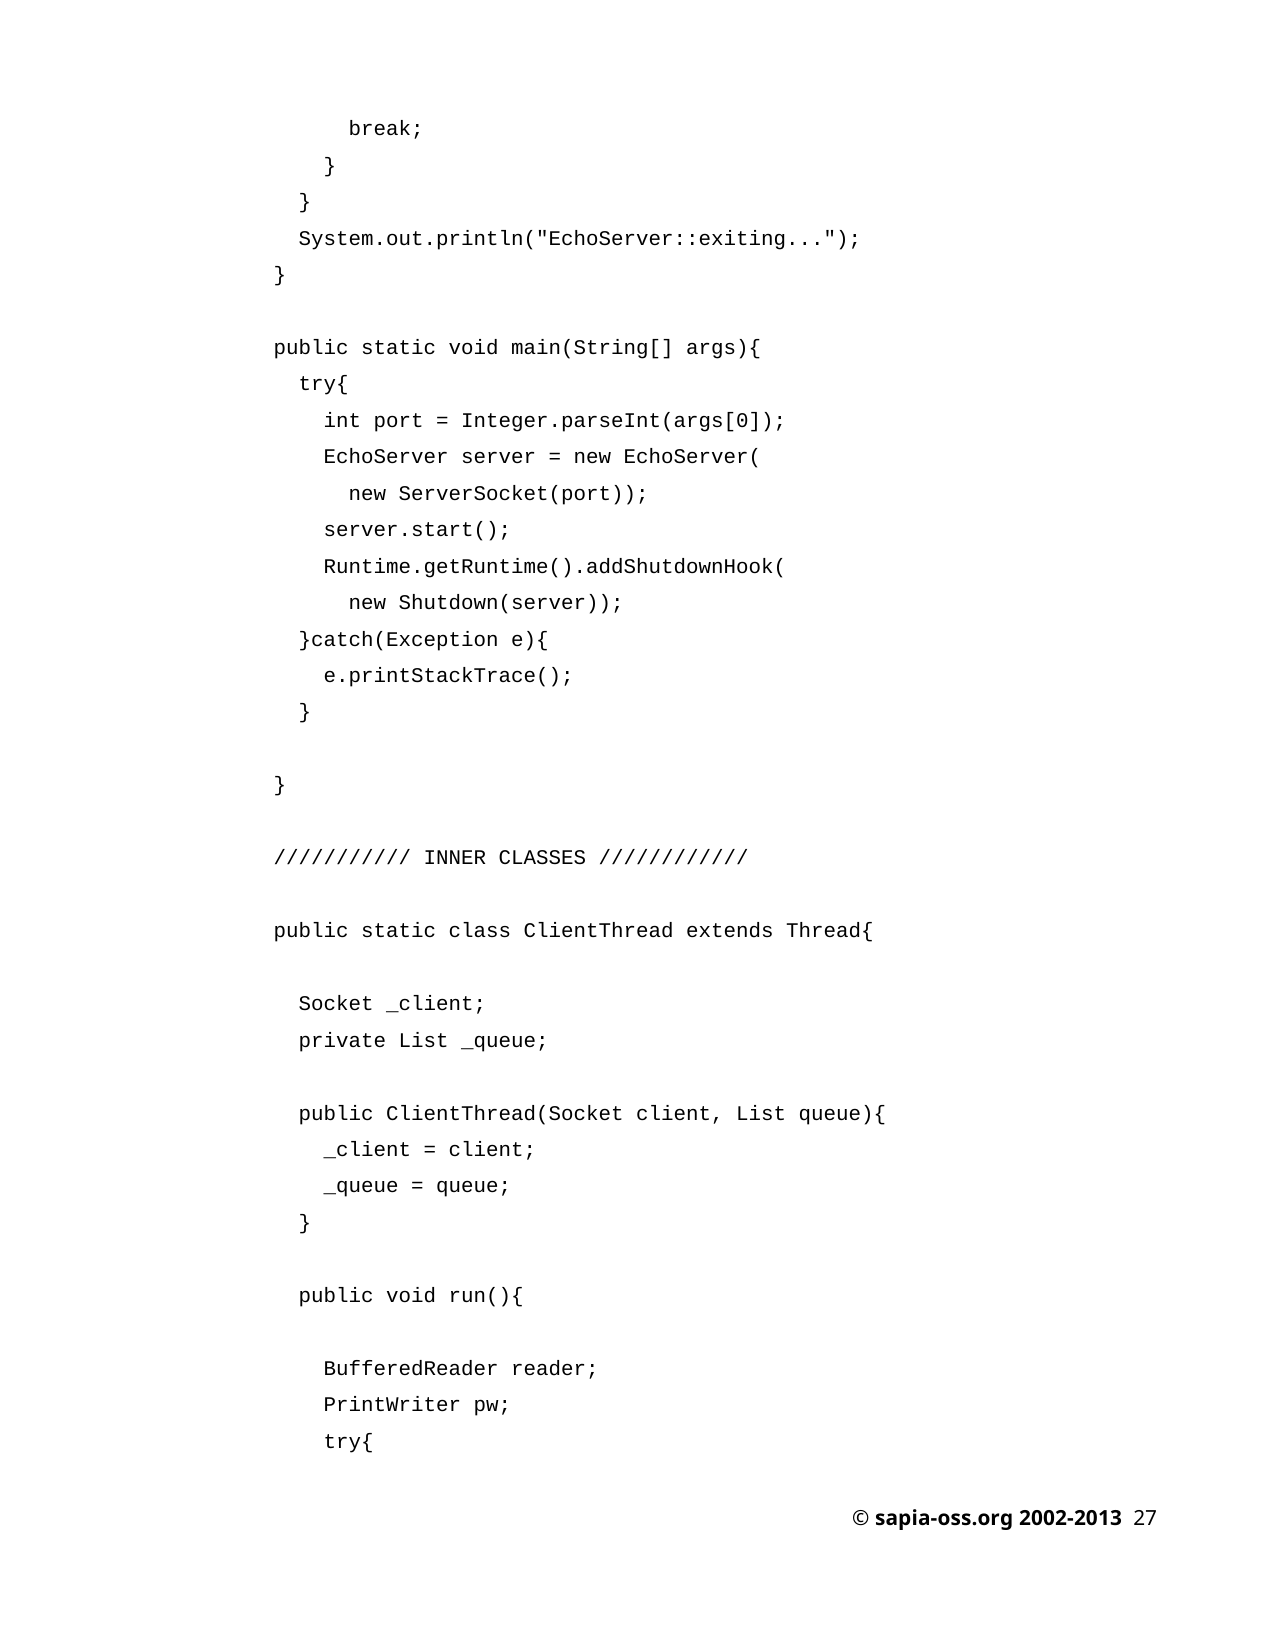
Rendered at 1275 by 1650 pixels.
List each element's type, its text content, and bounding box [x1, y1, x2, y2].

text } [248, 701, 1039, 725]
text } [248, 264, 1039, 288]
text new Shutdown(server)); [248, 592, 1039, 616]
text BufferedReader reader; [248, 1358, 1039, 1382]
text PrintWriter pw; [248, 1394, 1039, 1418]
text server.start(); [248, 519, 1039, 543]
text public ClientThread(Socket client, List queue){ [248, 1102, 1039, 1126]
text Socket _client; [248, 993, 1039, 1017]
text System.out.println("EchoServer::exiting..."); [248, 227, 1039, 251]
text Runtime.getRuntime().addShutdownHook( [248, 556, 1039, 579]
text public static class ClientThread extends Thread{ [248, 920, 1039, 944]
text e.printStackTrace(); [248, 665, 1039, 689]
text _queue = queue; [248, 1175, 1039, 1199]
text } [248, 154, 1039, 178]
text EchoServer server = new EchoServer( [248, 446, 1039, 470]
text } [248, 191, 1039, 215]
text _client = client; [248, 1139, 1039, 1163]
text try{ [248, 373, 1039, 397]
text }catch(Exception e){ [248, 628, 1039, 652]
text break; [248, 118, 1039, 142]
text int port = Integer.parseInt(args[0]); [248, 410, 1039, 434]
text new ServerSocket(port)); [248, 483, 1039, 507]
text public void run(){ [248, 1285, 1039, 1309]
text public static void main(String[] args){ [248, 337, 1039, 361]
text } [248, 774, 1039, 798]
text try{ [248, 1431, 1039, 1454]
text } [248, 1212, 1039, 1236]
text private List _queue; [248, 1029, 1039, 1053]
text /////////// INNER CLASSES //////////// [248, 847, 1039, 871]
